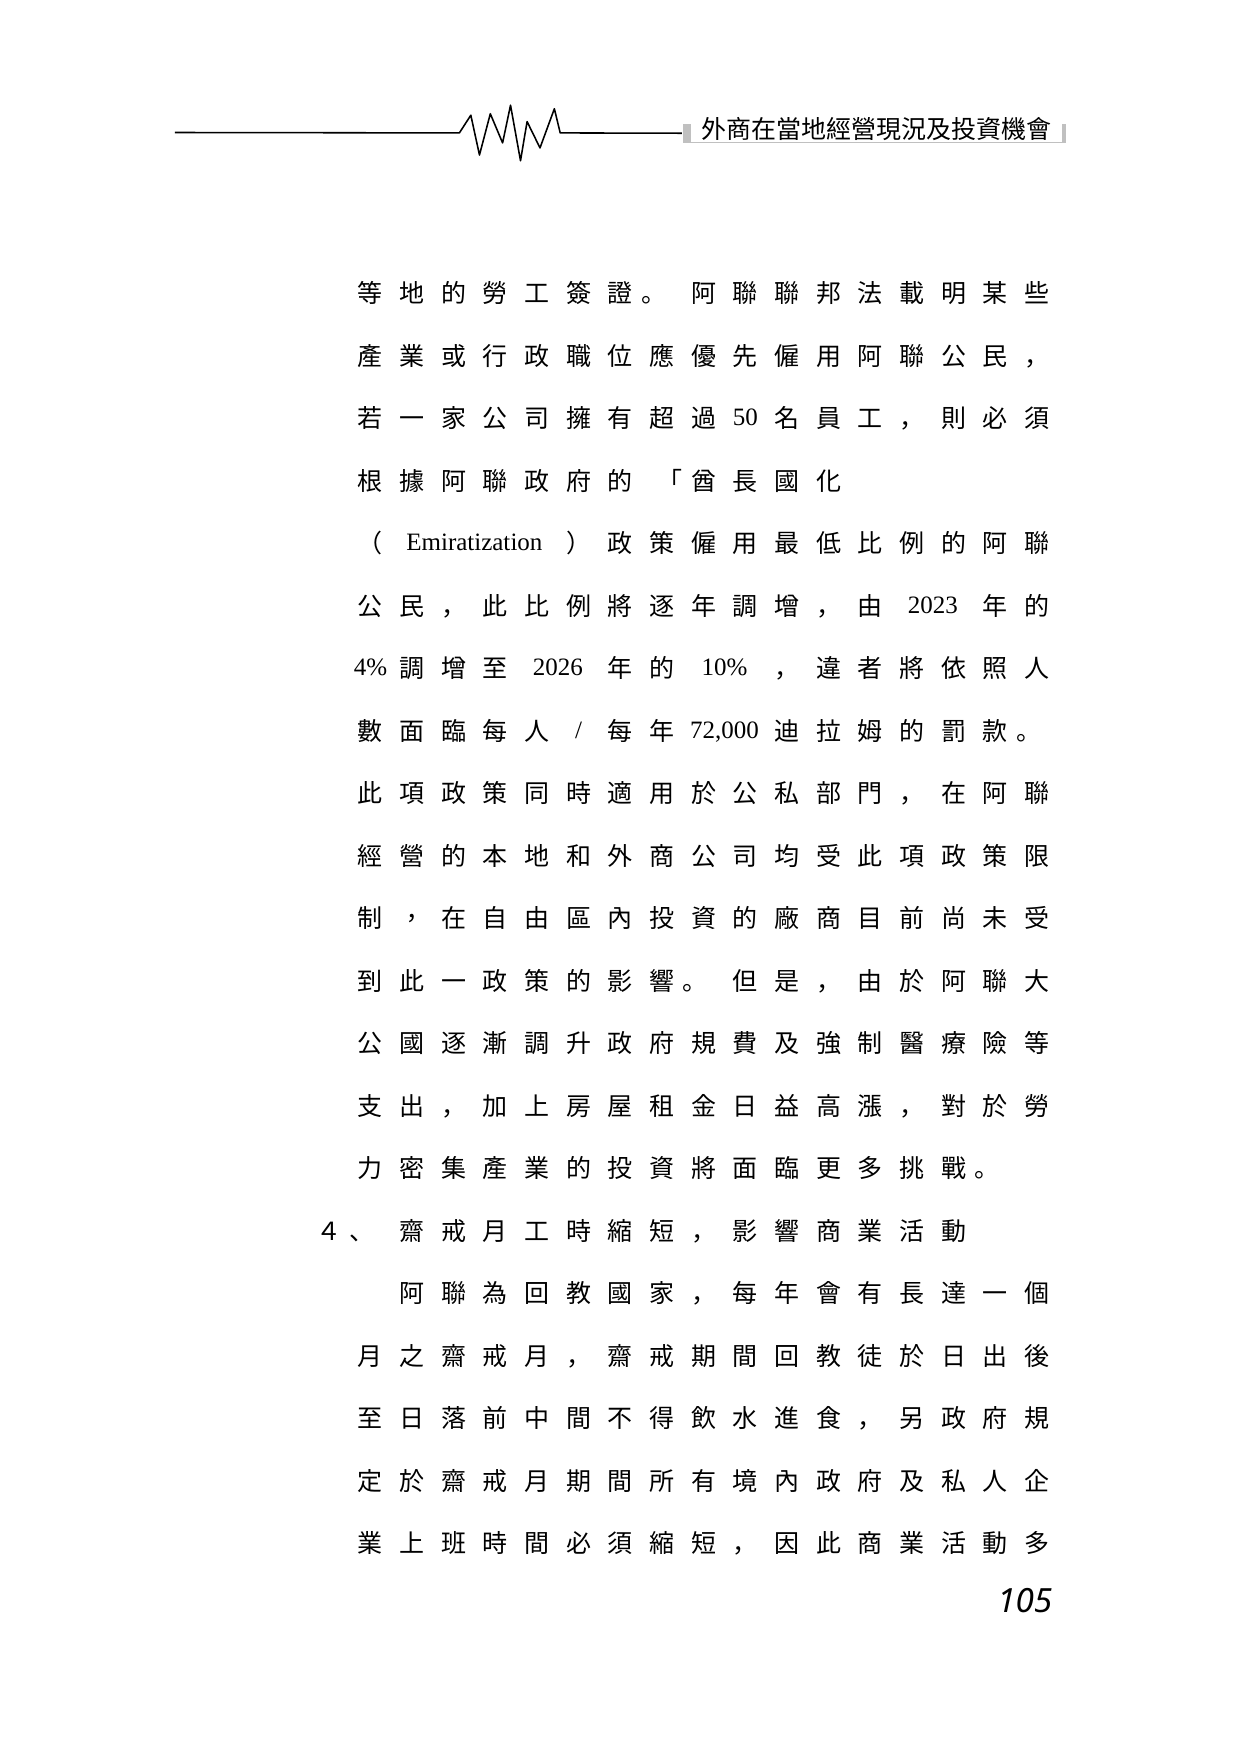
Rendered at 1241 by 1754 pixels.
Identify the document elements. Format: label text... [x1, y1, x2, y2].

text 阿聯為回教國家，每年會有長達一個月之齋戒月，齋戒期間回教徒於日出後至日落前中間不得飲水進食，另政府規定於齋戒月期間所有境內政府及私人企業上班時間必須縮短，因此商業活動多 [330, 1250, 1058, 1563]
text ４、齋戒月工時縮短，影響商業活動 [281, 1188, 1058, 1250]
text 等地的勞工簽證。阿聯聯邦法載明某些產業或行政職位應優先僱用阿聯公民，若一家公司擁有超過50名員工，則必須根據阿聯政府的「酋長國化（Emiratization）政策僱用最低比例的阿聯公民，此比例將逐年調增，由2023年的4%調增至2026年的10%，違者將依照人數面臨每人/每年72,000迪拉姆的罰款。此項政策同時適用於公私部門，在阿聯經營的本地和外商公司均受此項政策限制，在自由區內投資的廠商目前尚未受到此一政策的影響。但是，由於阿聯大公國逐漸調升政府規費及強制醫療險等支出，加上房屋租金日益高漲，對於勞力密集產業的投資將面臨更多挑戰。 [330, 250, 1058, 1188]
